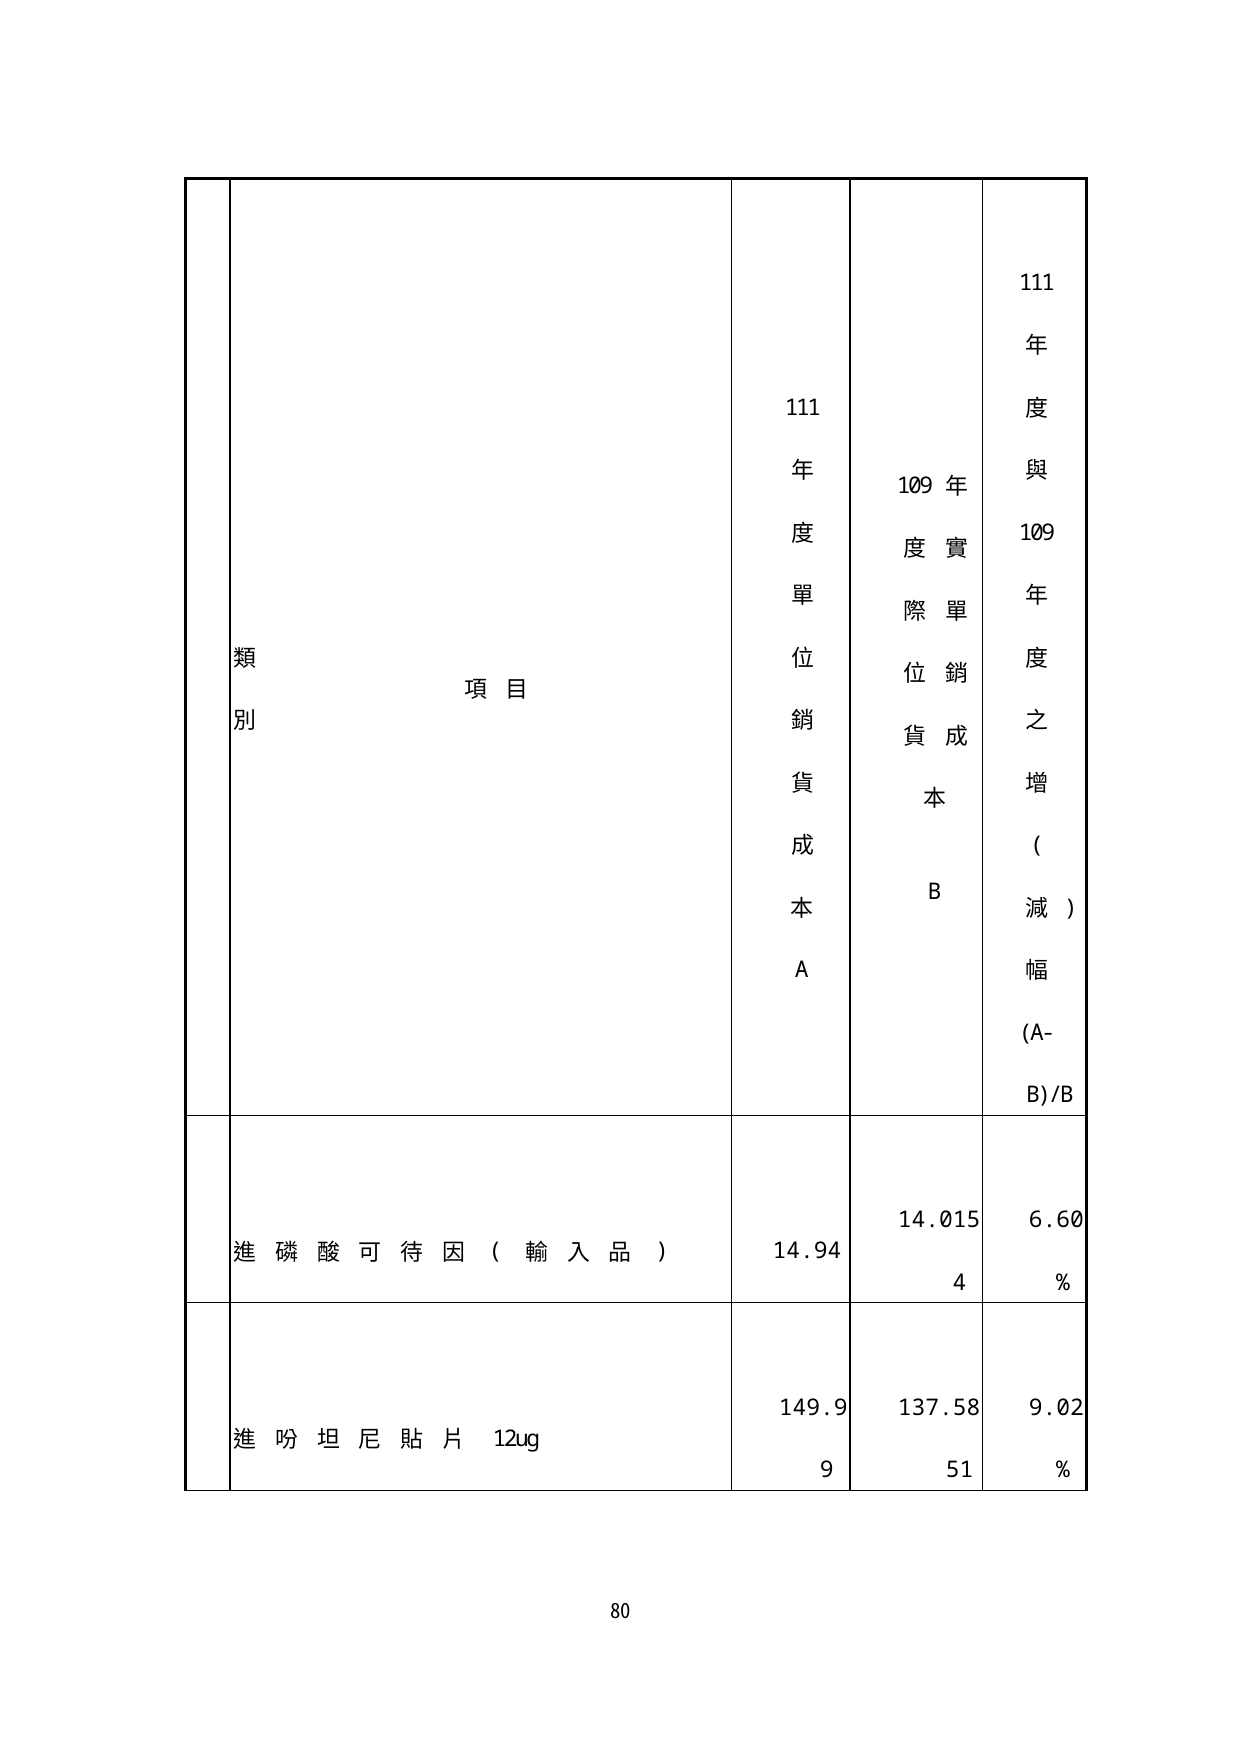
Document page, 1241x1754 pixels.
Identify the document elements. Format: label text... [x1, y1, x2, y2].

table_header 109年度實際單位銷貨成本 B [851, 180, 982, 1115]
table_cell 磷酸可待因(輸入品) [231, 1116, 731, 1302]
table_cell 149.99 [732, 1303, 849, 1490]
table_cell 進 [187, 1116, 229, 1302]
table_header 類別 [187, 180, 229, 1115]
table_cell 吩坦尼貼片12ug [231, 1303, 731, 1490]
table_cell 進 [187, 1303, 229, 1490]
table_header 項目 [231, 180, 731, 1115]
table_cell 6.60% [983, 1116, 1085, 1302]
table_cell 137.5851 [851, 1303, 982, 1490]
table_cell 14.94 [732, 1116, 849, 1302]
table_header 111年度單位銷貨成本 A [732, 180, 849, 1115]
table_cell 9.02% [983, 1303, 1085, 1490]
table_header 111年度與109年度之增(減)幅 (A-B)/B [983, 180, 1085, 1115]
table_cell 14.0154 [851, 1116, 982, 1302]
